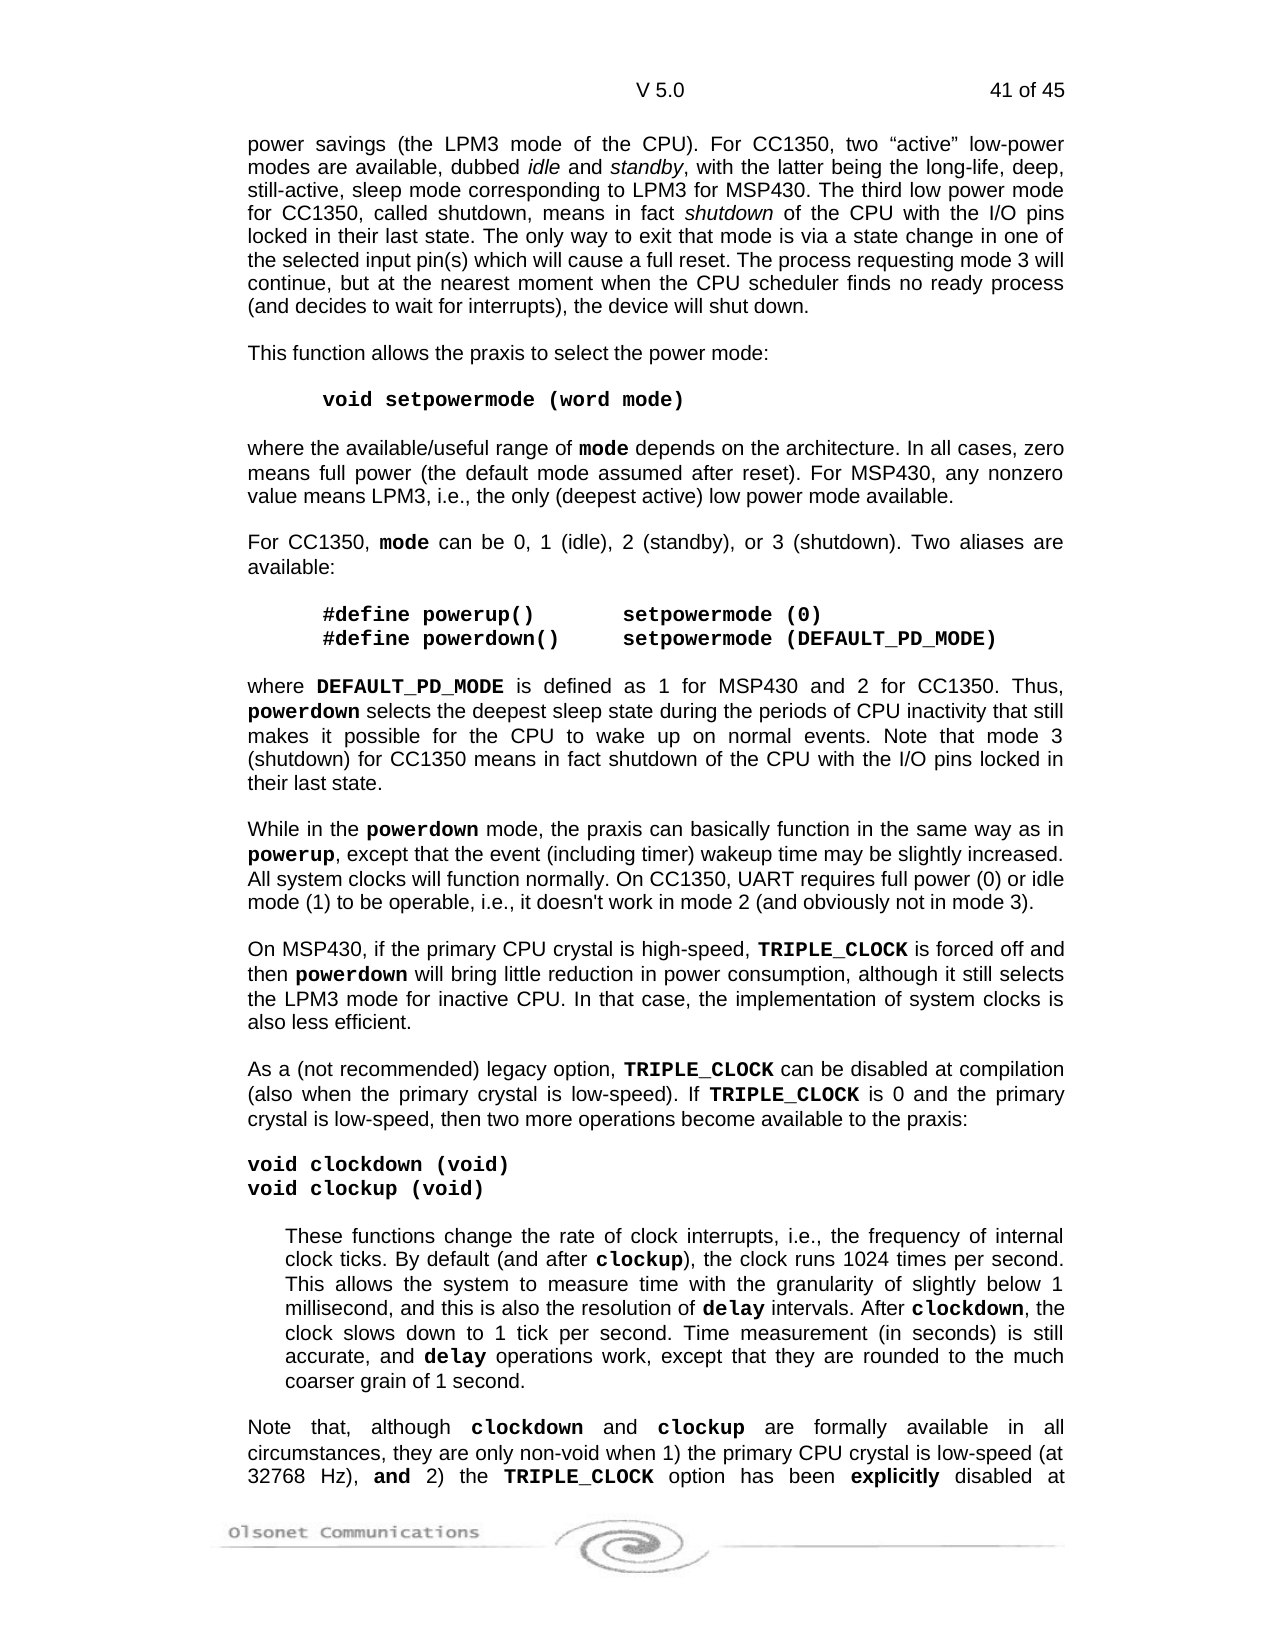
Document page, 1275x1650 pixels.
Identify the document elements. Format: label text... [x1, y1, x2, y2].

text This function allows the praxis to select the power mode: [247, 341, 1065, 364]
picture [210, 1504, 1065, 1596]
text #define powerup() setpowermode (0) [247, 602, 1065, 627]
text For CC1350, mode can be 0, 1 (idle), 2 (standby), or 3 (shutdown). Two aliases are available: [247, 531, 1065, 579]
text power savings (the LPM3 mode of the CPU). For CC1350, two “active” low-power modes are available, dubbed idle and standby, with the latter being the long-life, deep, still-active, sleep mode corresponding to LPM3 for MSP430. The third low power mode for CC1350, called shutdown, means in fact shutdown of the CPU with the I/O pins locked in their last state. The only way to exit that mode is via a state change in one of the selected input pin(s) which will cause a full reset. The process requesting mode 3 will continue, but at the nearest moment when the CPU scheduler finds no ready process (and decides to wait for interrupts), the device will shut down. [247, 132, 1065, 318]
text void setpowermode (word mode) [247, 388, 1065, 413]
text As a (not recommended) legacy option, TRIPLE_CLOCK can be disabled at compilation (also when the primary crystal is low-speed). If TRIPLE_CLOCK is 0 and the primary crystal is low-speed, then two more operations become available to the praxis: [247, 1057, 1065, 1131]
text These functions change the rate of clock interrupts, i.e., the frequency of internal clock ticks. By default (and after clockup), the clock runs 1024 times per second. This allows the system to measure time with the granularity of slightly below 1 millisecond, and this is also the resolution of delay intervals. After clockdown, the clock slows down to 1 tick per second. Time measurement (in seconds) is still accurate, and delay operations work, except that they are rounded to the much coarser grain of 1 second. [285, 1224, 1065, 1393]
text where the available/useful range of mode depends on the architecture. In all cases, zero means full power (the default mode assumed after reset). For MSP430, any nonzero value means LPM3, i.e., the only (deepest active) low power mode available. [247, 436, 1065, 508]
text #define powerdown() setpowermode (DEFAULT_PD_MODE) [247, 627, 1065, 651]
text On MSP430, if the primary CPU crystal is high-speed, TRIPLE_CLOCK is forced off and then powerdown will bring little reduction in power consumption, although it still selects the LPM3 mode for inactive CPU. In that case, the implementation of system clocks is also less efficient. [247, 937, 1065, 1034]
text void clockdown (void) [247, 1154, 1065, 1178]
text where DEFAULT_PD_MODE is defined as 1 for MSP430 and 2 for CC1350. Thus, powerdown selects the deepest sleep state during the periods of CPU inactivity that still makes it possible for the CPU to wake up on normal events. Note that mode 3 (shutdown) for CC1350 means in fact shutdown of the CPU with the I/O pins locked in their last state. [247, 674, 1065, 794]
text While in the powerdown mode, the praxis can basically function in the same way as in powerup, except that the event (including timer) wakeup time may be slightly increased. All system clocks will function normally. On CC1350, UART requires full power (0) or idle mode (1) to be operable, i.e., it doesn't work in mode 2 (and obviously not in mode 3). [247, 817, 1065, 914]
text void clockup (void) [247, 1178, 1065, 1201]
text Note that, although clockdown and clockup are formally available in all circumstances, they are only non-void when 1) the primary CPU crystal is low-speed (at 32768 Hz), and 2) the TRIPLE_CLOCK option has been explicitly disabled at [247, 1416, 1065, 1489]
